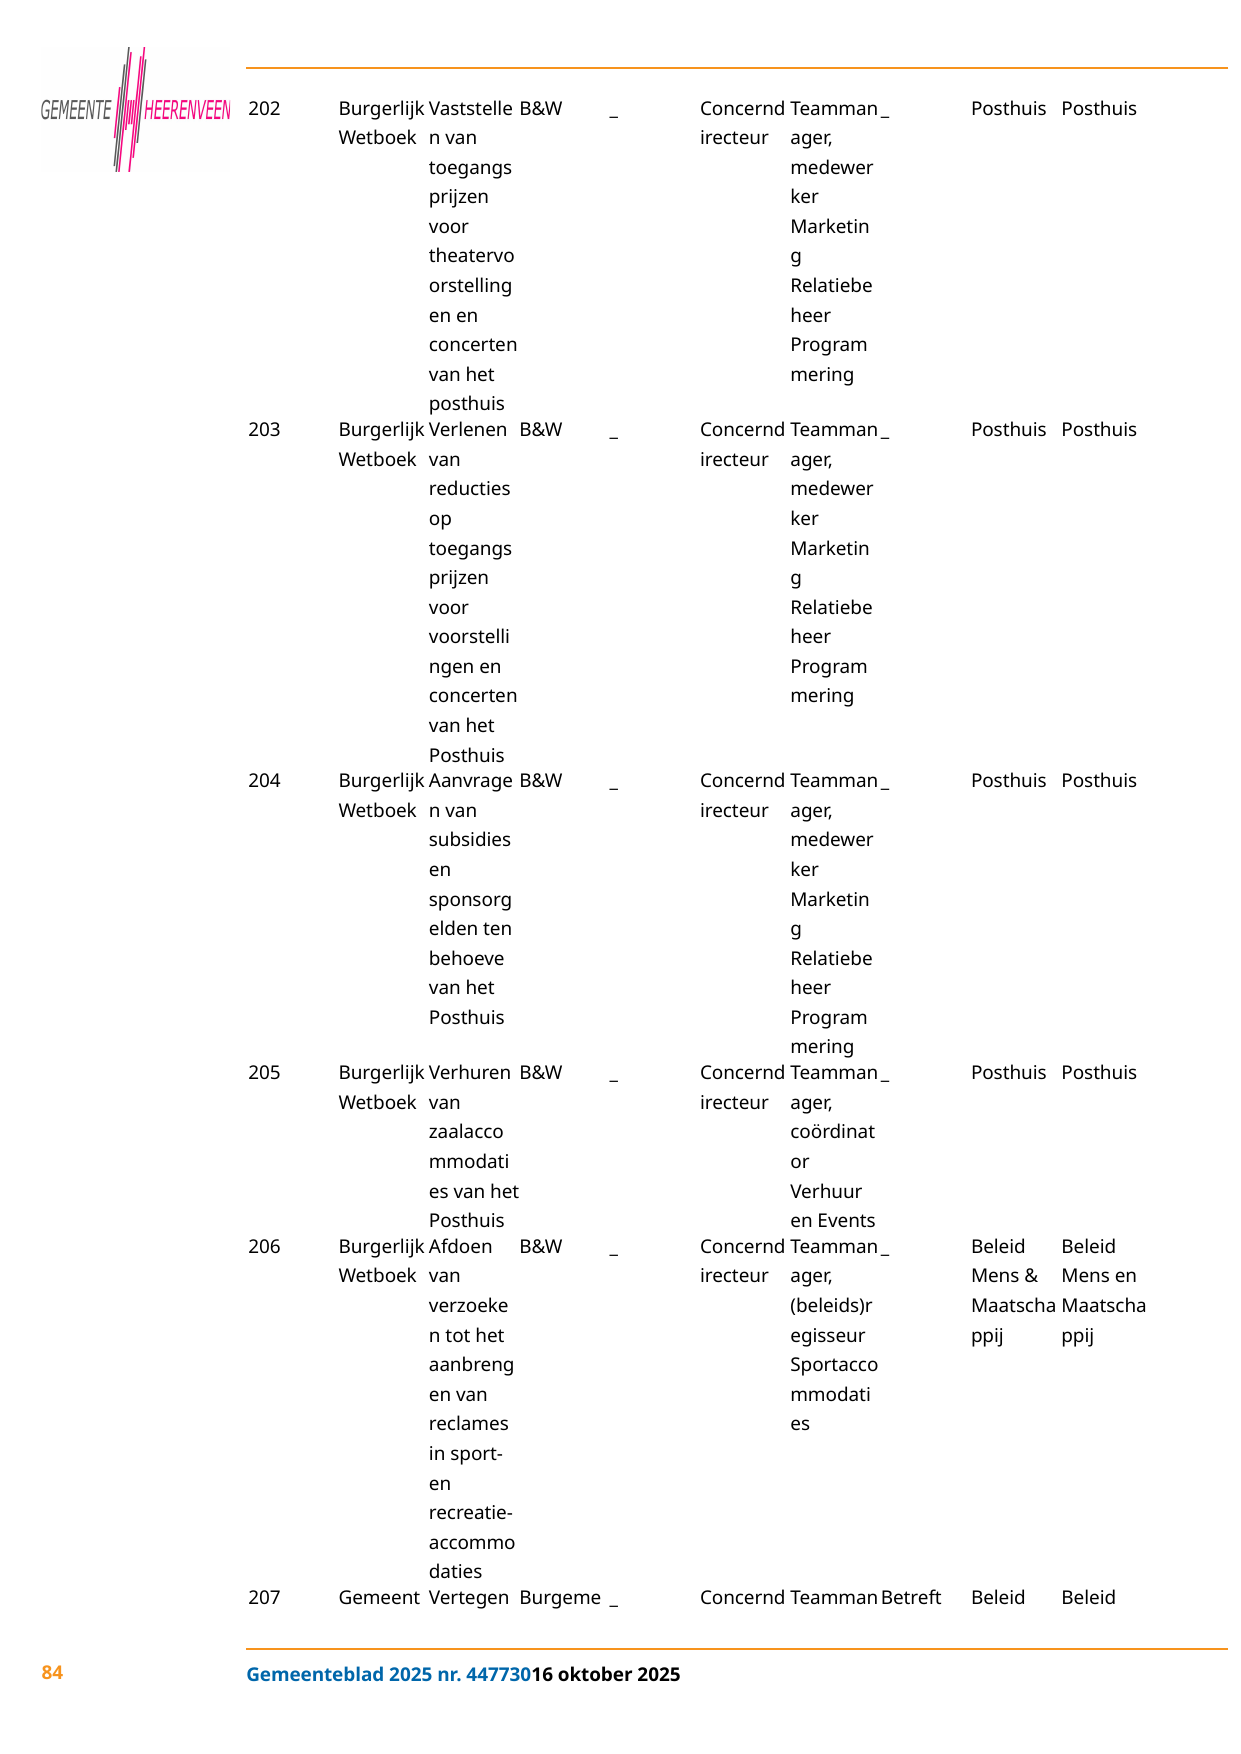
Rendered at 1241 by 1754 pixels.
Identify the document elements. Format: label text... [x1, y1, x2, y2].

table_cell _ [881, 416, 971, 767]
table_cell Concerndirecteur [700, 416, 790, 767]
table_cell _ [609, 95, 700, 416]
table_cell Concerndirecteur [700, 768, 790, 1059]
table_cell Teammanager, medewerker Marketing Relatiebeheer Programmering [790, 768, 881, 1059]
table_cell Teammanager, medewerker Marketing Relatiebeheer Programmering [790, 416, 881, 767]
table_cell Burgerlijk Wetboek [338, 95, 429, 416]
table_cell B&W [519, 95, 609, 416]
table_cell 204 [248, 768, 338, 1059]
table_cell Posthuis [971, 95, 1061, 416]
table_cell Concernd [700, 1584, 790, 1610]
table_cell Aanvragen van subsidies en sponsorgelden ten behoeve van het Posthuis [429, 768, 519, 1059]
table_cell B&W [519, 1060, 609, 1233]
table_cell 205 [248, 1060, 338, 1233]
table_cell Vaststellen van toegangsprijzen voor theatervoorstellingen en concerten van het posthuis [429, 95, 519, 416]
table_cell Posthuis [971, 416, 1061, 767]
table_cell _ [881, 1233, 971, 1584]
table_cell _ [609, 416, 700, 767]
table_cell Teammanager, (beleids)regisseur Sportaccommodaties [790, 1233, 881, 1584]
table_cell Vertegen [429, 1584, 519, 1610]
table_cell Posthuis [1061, 768, 1152, 1059]
table_cell _ [609, 1233, 700, 1584]
table_cell Burgerlijk Wetboek [338, 768, 429, 1059]
table_cell Posthuis [971, 768, 1061, 1059]
table_cell _ [609, 768, 700, 1059]
table_cell Teamman [790, 1584, 881, 1610]
table_cell B&W [519, 416, 609, 767]
table_cell Burgeme [519, 1584, 609, 1610]
table_cell Verhuren van zaalaccommodaties van het Posthuis [429, 1060, 519, 1233]
table_cell Afdoen van verzoeken tot het aanbrengen van reclames in sport- en recreatie-accommodaties [429, 1233, 519, 1584]
table_cell _ [609, 1060, 700, 1233]
table_cell Beleid Mens en Maatschappij [1061, 1233, 1152, 1584]
table_cell Betreft [881, 1584, 971, 1610]
table_cell Burgerlijk Wetboek [338, 416, 429, 767]
table_cell 206 [248, 1233, 338, 1584]
table_cell _ [881, 95, 971, 416]
table_cell 202 [248, 95, 338, 416]
table_cell B&W [519, 768, 609, 1059]
table_cell _ [881, 768, 971, 1059]
table_cell _ [609, 1584, 700, 1610]
table_cell Posthuis [1061, 95, 1152, 416]
table_cell Teammanager, medewerker Marketing Relatiebeheer Programmering [790, 95, 881, 416]
table_cell _ [881, 1060, 971, 1233]
table_cell Verlenen van reducties op toegangsprijzen voor voorstellingen en concerten van het Posthuis [429, 416, 519, 767]
table_cell Concerndirecteur [700, 95, 790, 416]
table_cell Burgerlijk Wetboek [338, 1233, 429, 1584]
table_cell Beleid [1061, 1584, 1152, 1610]
table_cell Gemeent [338, 1584, 429, 1610]
table_cell Posthuis [1061, 416, 1152, 767]
picture [41, 47, 231, 172]
table_cell Burgerlijk Wetboek [338, 1060, 429, 1233]
table_cell Beleid [971, 1584, 1061, 1610]
table_cell 203 [248, 416, 338, 767]
table_cell Concerndirecteur [700, 1060, 790, 1233]
table_cell Posthuis [1061, 1060, 1152, 1233]
table_cell 207 [248, 1584, 338, 1610]
table_cell Concerndirecteur [700, 1233, 790, 1584]
table_cell Posthuis [971, 1060, 1061, 1233]
table_cell Teammanager, coördinator Verhuur en Events [790, 1060, 881, 1233]
table_cell Beleid Mens & Maatschappij [971, 1233, 1061, 1584]
table_cell B&W [519, 1233, 609, 1584]
